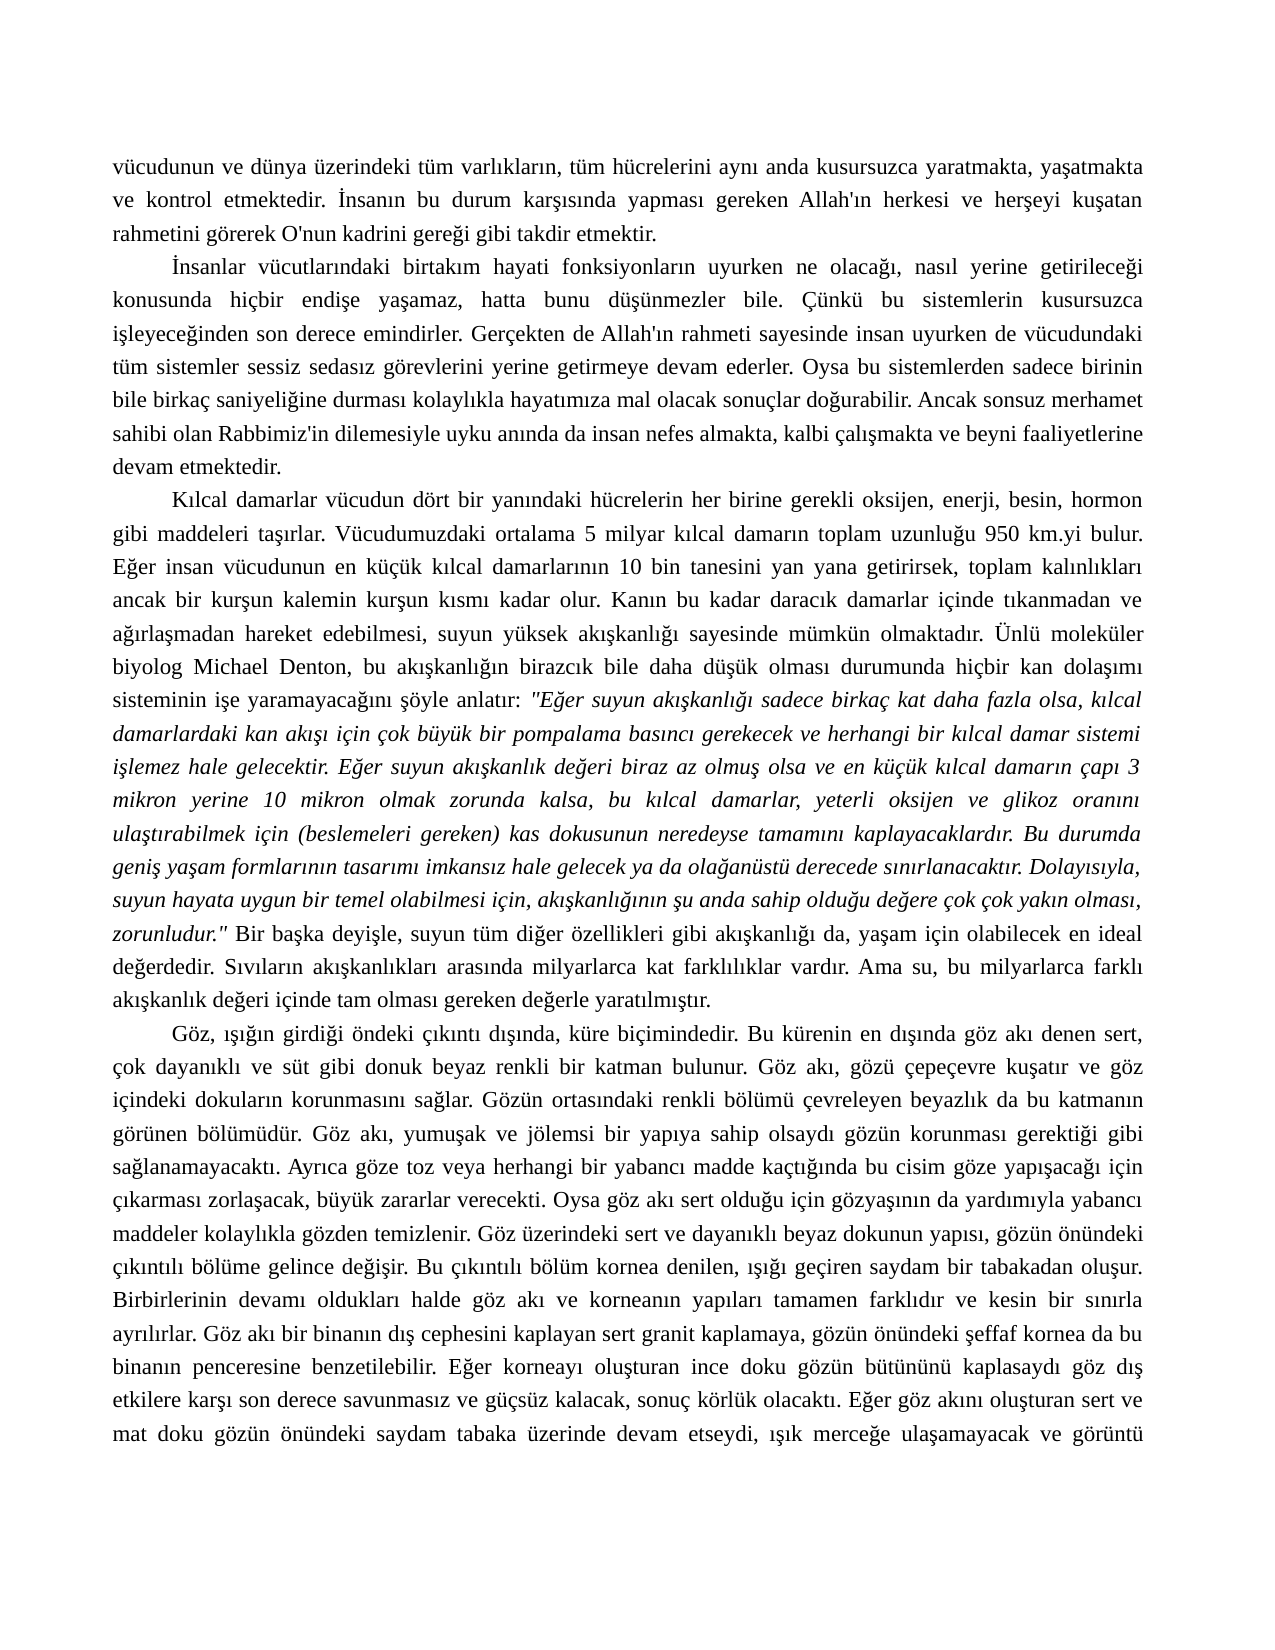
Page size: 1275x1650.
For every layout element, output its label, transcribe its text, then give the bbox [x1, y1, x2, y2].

text Göz, ışığın girdiği öndeki çıkıntı dışında, küre biçimindedir. Bu kürenin en dışında göz akı denen sert, çok dayanıklı ve süt gibi donuk beyaz renkli bir katman bulunur. Göz akı, gözü çepeçevre kuşatır ve göz içindeki dokuların korunmasını sağlar. Gözün ortasındaki renkli bölümü çevreleyen beyazlık da bu katmanın görünen bölümüdür. Göz akı, yumuşak ve jölemsi bir yapıya sahip olsaydı gözün korunması gerektiği gibi sağlanamayacaktı. Ayrıca göze toz veya herhangi bir yabancı madde kaçtığında bu cisim göze yapışacağı için çıkarması zorlaşacak, büyük zararlar verecekti. Oysa göz akı sert olduğu için gözyaşının da yardımıyla yabancı maddeler kolaylıkla gözden temizlenir. Göz üzerindeki sert ve dayanıklı beyaz dokunun yapısı, gözün önündeki çıkıntılı bölüme gelince değişir. Bu çıkıntılı bölüm kornea denilen, ışığı geçiren saydam bir tabakadan oluşur. Birbirlerinin devamı oldukları halde göz akı ve korneanın yapıları tamamen farklıdır ve kesin bir sınırla ayrılırlar. Göz akı bir binanın dış cephesini kaplayan sert granit kaplamaya, gözün önündeki şeffaf kornea da bu binanın penceresine benzetilebilir. Eğer korneayı oluşturan ince doku gözün bütününü kaplasaydı göz dış etkilere karşı son derece savunmasız ve güçsüz kalacak, sonuç körlük olacaktı. Eğer göz akını oluşturan sert ve mat doku gözün önündeki saydam tabaka üzerinde devam etseydi, ışık merceğe ulaşamayacak ve görüntü [112, 1014, 1145, 1448]
text vücudunun ve dünya üzerindeki tüm varlıkların, tüm hücrelerini aynı anda kusursuzca yaratmakta, yaşatmakta ve kontrol etmektedir. İnsanın bu durum karşısında yapması gereken Allah'ın herkesi ve herşeyi kuşatan rahmetini görerek O'nun kadrini gereği gibi takdir etmektir. [112, 148, 1145, 248]
text Kılcal damarlar vücudun dört bir yanındaki hücrelerin her birine gerekli oksijen, enerji, besin, hormon gibi maddeleri taşırlar. Vücudumuzdaki ortalama 5 milyar kılcal damarın toplam uzunluğu 950 km.yi bulur. Eğer insan vücudunun en küçük kılcal damarlarının 10 bin tanesini yan yana getirirsek, toplam kalınlıkları ancak bir kurşun kalemin kurşun kısmı kadar olur. Kanın bu kadar daracık damarlar içinde tıkanmadan ve ağırlaşmadan hareket edebilmesi, suyun yüksek akışkanlığı sayesinde mümkün olmaktadır. Ünlü moleküler biyolog Michael Denton, bu akışkanlığın birazcık bile daha düşük olması durumunda hiçbir kan dolaşımı sisteminin işe yaramayacağını şöyle anlatır: "Eğer suyun akışkanlığı sadece birkaç kat daha fazla olsa, kılcal damarlardaki kan akışı için çok büyük bir pompalama basıncı gerekecek ve herhangi bir kılcal damar sistemi işlemez hale gelecektir. Eğer suyun akışkanlık değeri biraz az olmuş olsa ve en küçük kılcal damarın çapı 3 mikron yerine 10 mikron olmak zorunda kalsa, bu kılcal damarlar, yeterli oksijen ve glikoz oranını ulaştırabilmek için (beslemeleri gereken) kas dokusunun neredeyse tamamını kaplayacaklardır. Bu durumda geniş yaşam formlarının tasarımı imkansız hale gelecek ya da olağanüstü derecede sınırlanacaktır. Dolayısıyla, suyun hayata uygun bir temel olabilmesi için, akışkanlığının şu anda sahip olduğu değere çok çok yakın olması, zorunludur." Bir başka deyişle, suyun tüm diğer özellikleri gibi akışkanlığı da, yaşam için olabilecek en ideal değerdedir. Sıvıların akışkanlıkları arasında milyarlarca kat farklılıklar vardır. Ama su, bu milyarlarca farklı akışkanlık değeri içinde tam olması gereken değerle yaratılmıştır. [112, 481, 1145, 1014]
text İnsanlar vücutlarındaki birtakım hayati fonksiyonların uyurken ne olacağı, nasıl yerine getirileceği konusunda hiçbir endişe yaşamaz, hatta bunu düşünmezler bile. Çünkü bu sistemlerin kusursuzca işleyeceğinden son derece emindirler. Gerçekten de Allah'ın rahmeti sayesinde insan uyurken de vücudundaki tüm sistemler sessiz sedasız görevlerini yerine getirmeye devam ederler. Oysa bu sistemlerden sadece birinin bile birkaç saniyeliğine durması kolaylıkla hayatımıza mal olacak sonuçlar doğurabilir. Ancak sonsuz merhamet sahibi olan Rabbimiz'in dilemesiyle uyku anında da insan nefes almakta, kalbi çalışmakta ve beyni faaliyetlerine devam etmektedir. [112, 248, 1145, 481]
